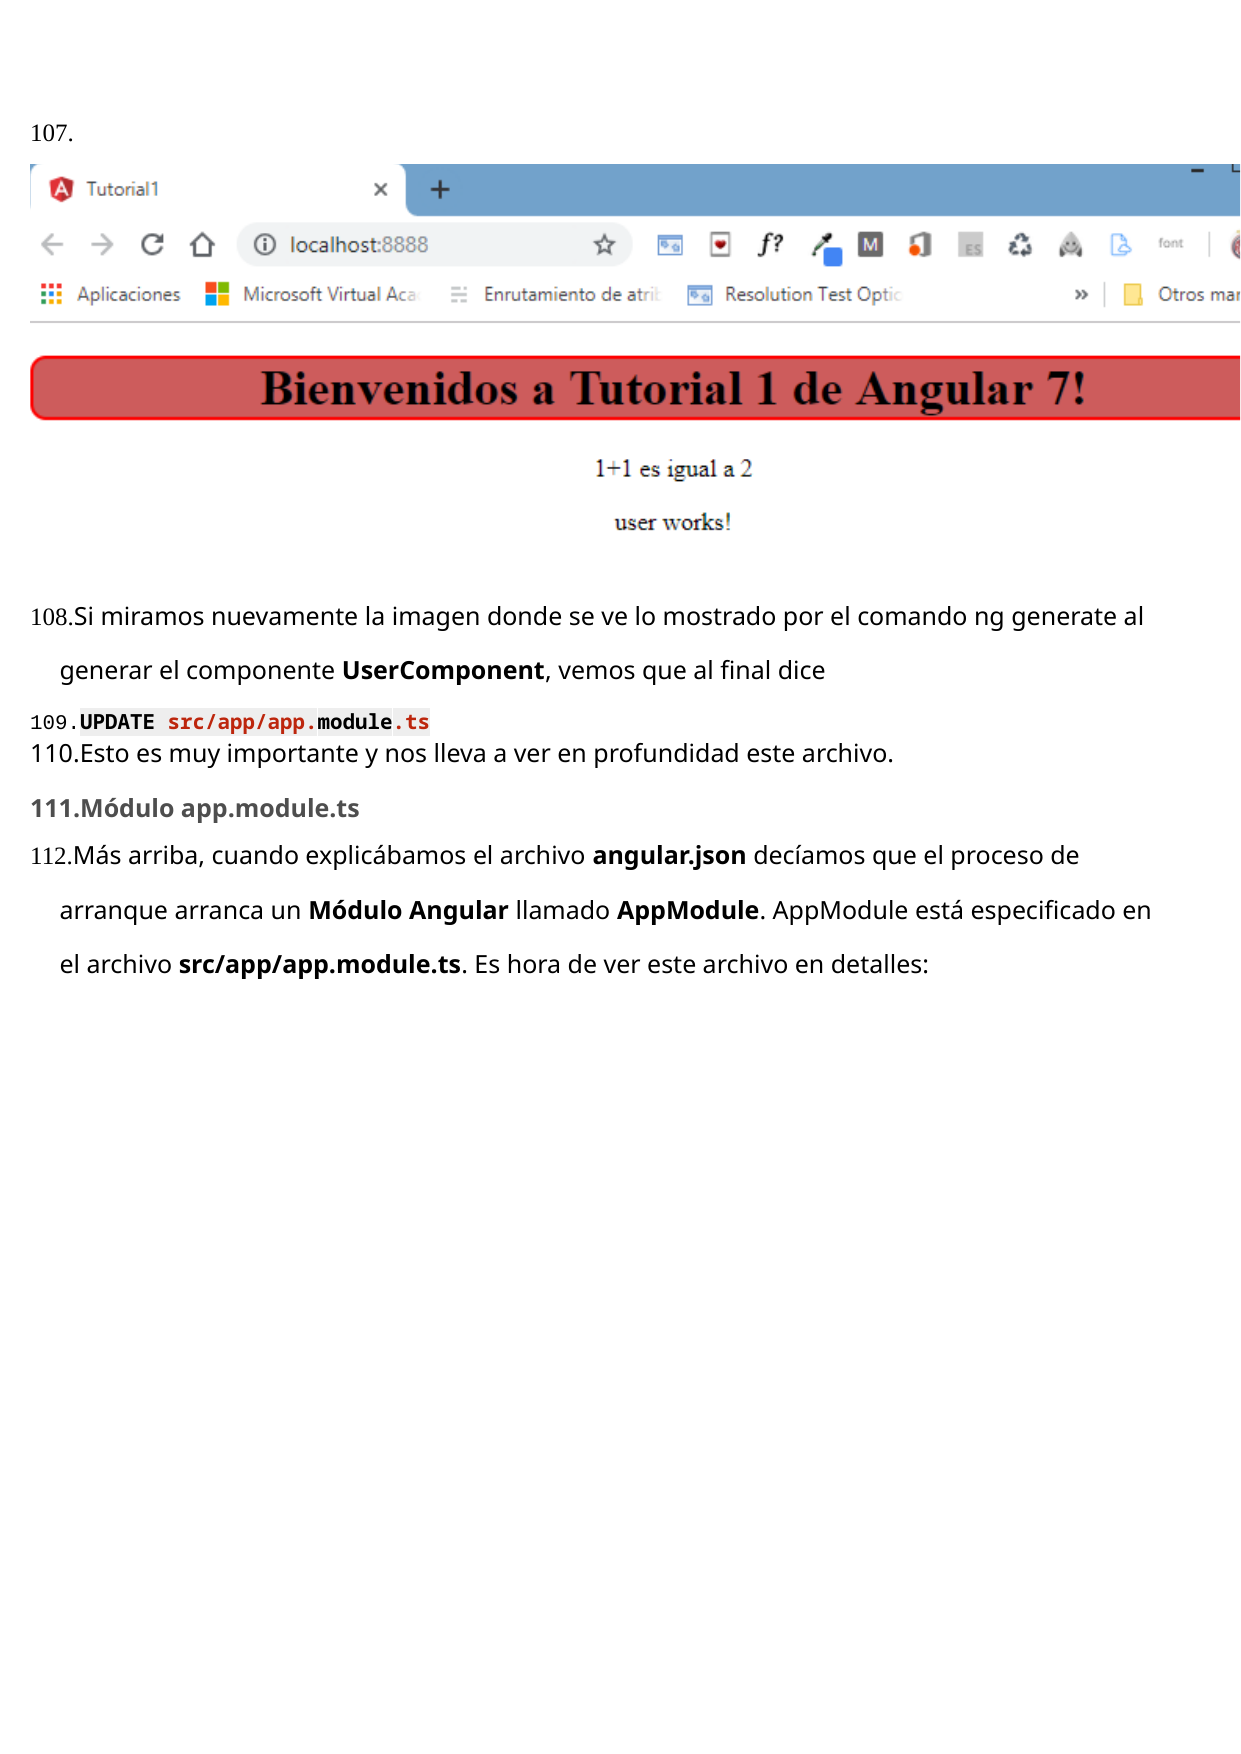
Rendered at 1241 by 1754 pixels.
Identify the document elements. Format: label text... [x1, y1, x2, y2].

list Esto es muy importante y nos lleva a ver en profundidad este archivo. [59, 736, 1170, 770]
list UPDATE src/app/app.module.ts [59, 707, 1170, 736]
picture [30, 164, 1241, 582]
list Más arriba, cuando explicábamos el archivo angular.json decíamos que el proceso de arranque arranca un Módulo Angular llamado AppModule. AppModule está especificado en el archivo src/app/app.module.ts. Es hora de ver este archivo en detalles: [59, 838, 1170, 981]
subtitle Módulo app.module.ts [59, 790, 1170, 824]
list Si miramos nuevamente la imagen donde se ve lo mostrado por el comando ng generate al generar el componente UserComponent, vemos que al final dice [59, 598, 1170, 687]
